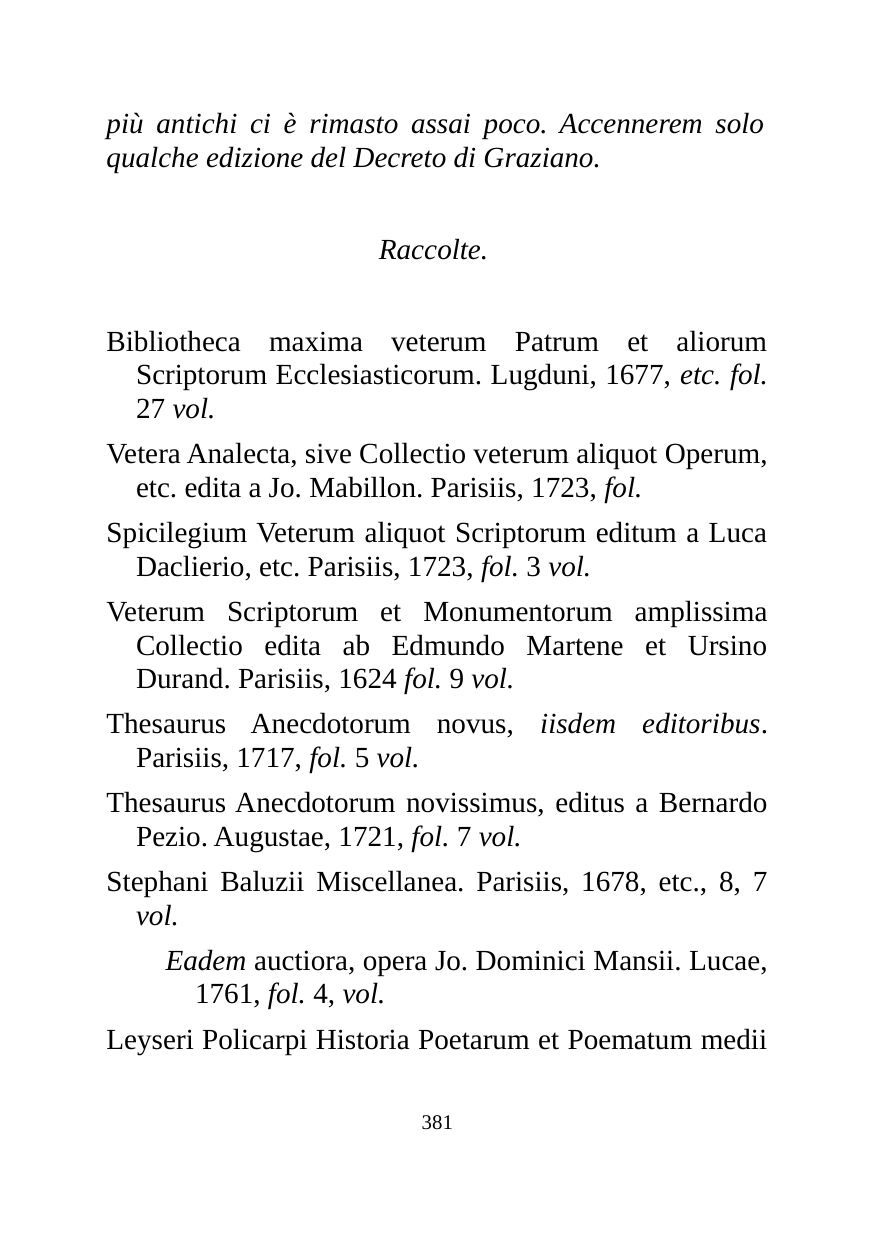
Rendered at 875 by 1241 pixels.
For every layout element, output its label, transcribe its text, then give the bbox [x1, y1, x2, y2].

text Veterum Scriptorum et Monumentorum amplissima Collectio edita ab Edmundo Martene et Ursino Durand. Parisiis, 1624 fol. 9 vol. [106, 594, 768, 695]
text Eadem auctiora, opera Jo. Dominici Mansii. Lucae, 1761, fol. 4, vol. [165, 943, 768, 1010]
text Raccolte. [106, 232, 768, 265]
text Spicilegium Veterum aliquot Scriptorum editum a Luca Daclierio, etc. Parisiis, 1723, fol. 3 vol. [106, 515, 768, 582]
text Thesaurus Anecdotorum novus, iisdem editoribus. Parisiis, 1717, fol. 5 vol. [106, 706, 768, 773]
text Thesaurus Anecdotorum novissimus, editus a Bernardo Pezio. Augustae, 1721, fol. 7 vol. [106, 785, 768, 852]
text Bibliotheca maxima veterum Patrum et aliorum Scriptorum Ecclesiasticorum. Lugduni, 1677, etc. fol. 27 vol. [106, 324, 768, 424]
text Vetera Analecta, sive Collectio veterum aliquot Operum, etc. edita a Jo. Mabillon. Parisiis, 1723, fol. [106, 436, 768, 503]
text Stephani Baluzii Miscellanea. Parisiis, 1678, etc., 8, 7 vol. [106, 864, 768, 931]
text Leyseri Policarpi Historia Poetarum et Poematum medii [106, 1022, 768, 1055]
text più antichi ci è rimasto assai poco. Accennerem solo qualche edizione del Decreto di Graziano. [106, 106, 768, 173]
